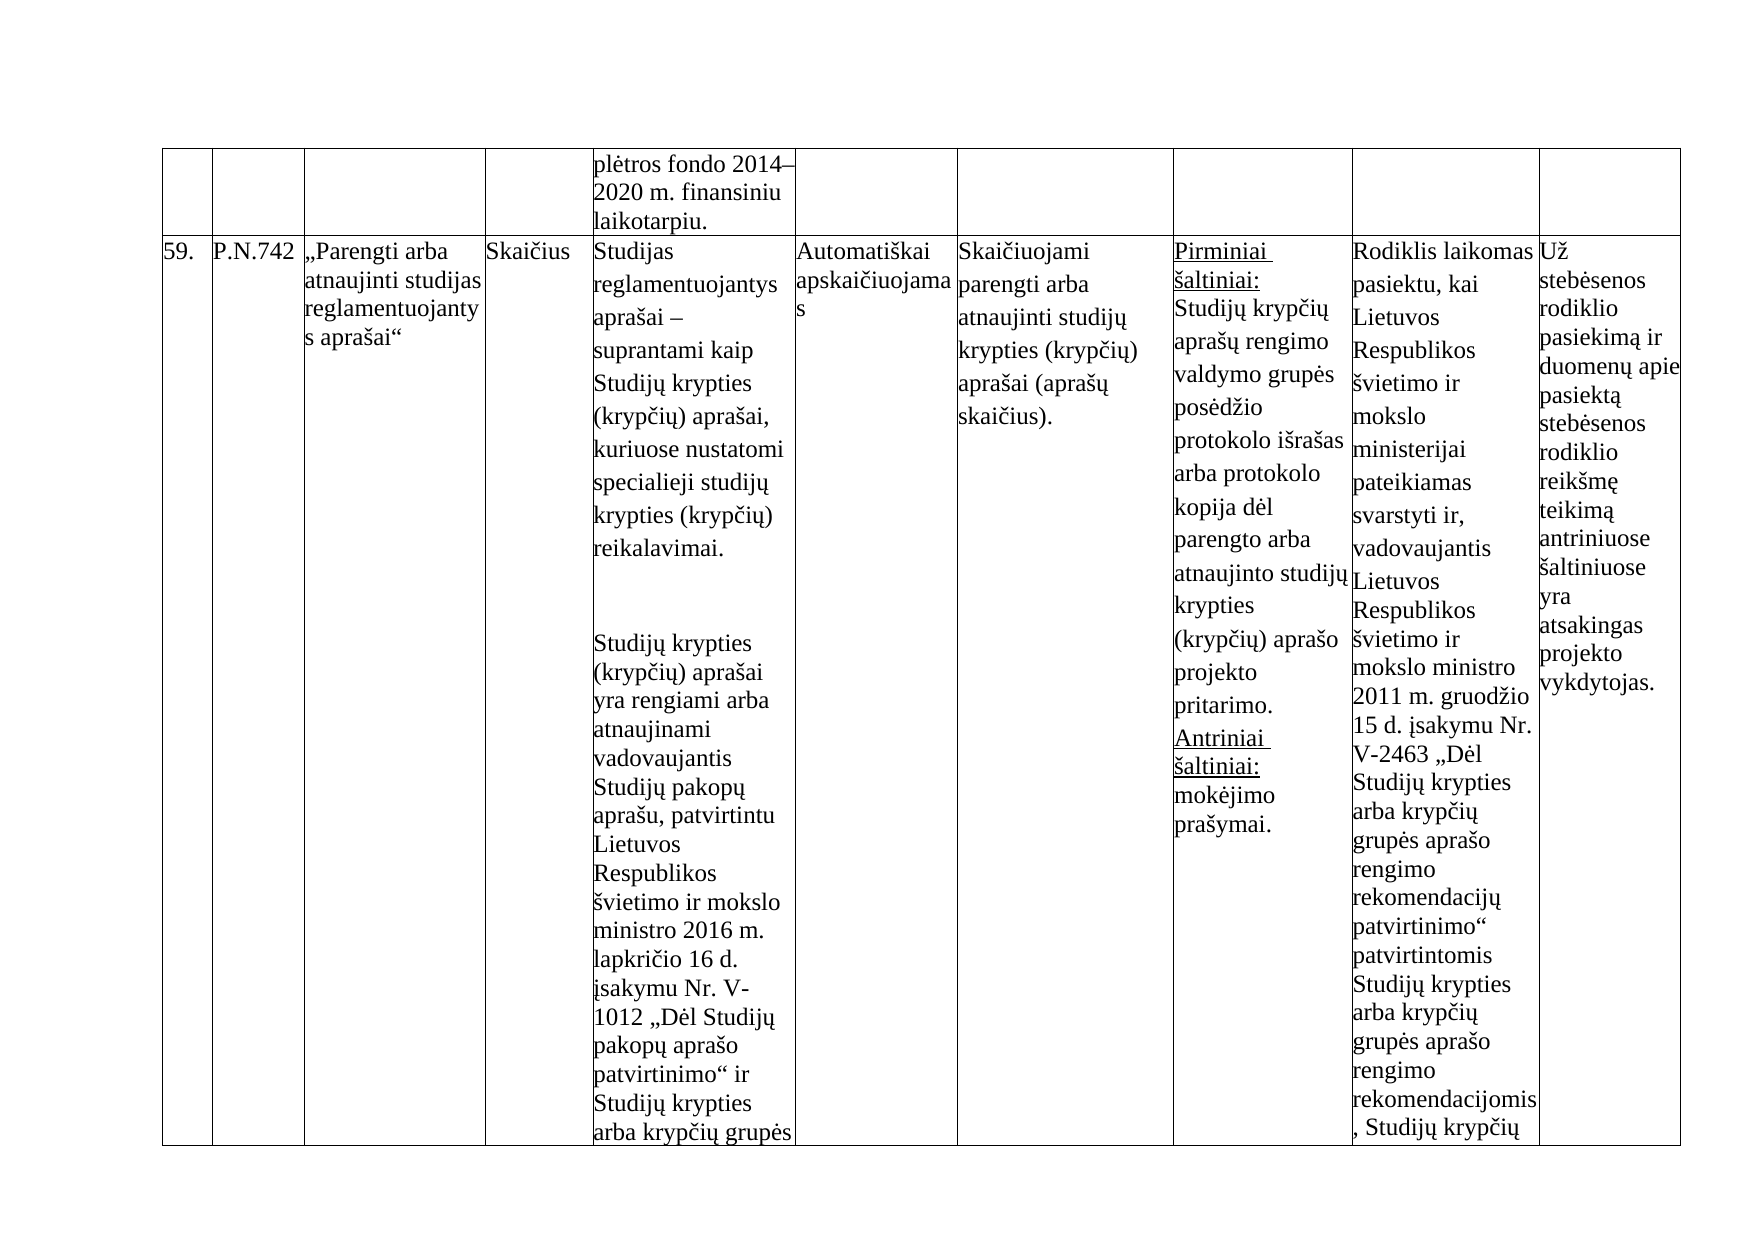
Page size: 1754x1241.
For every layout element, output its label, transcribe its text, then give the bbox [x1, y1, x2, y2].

table_cell [1174, 149, 1352, 235]
table_cell [1540, 149, 1680, 235]
table_cell [1353, 149, 1539, 235]
table_cell Pirminiai šaltiniai: Studijų krypčių aprašų rengimo valdymo grupės posėdžio protokolo išrašas arba protokolo kopija dėl parengto arba atnaujinto studijų krypties (krypčių) aprašo projekto pritarimo. Antriniai šaltiniai: mokėjimo prašymai. [1174, 236, 1352, 1145]
table_cell Studijas reglamentuojantys aprašai – suprantami kaip Studijų krypties (krypčių) aprašai, kuriuose nustatomi specialieji studijų krypties (krypčių) reikalavimai. Studijų krypties (krypčių) aprašai yra rengiami arba atnaujinami vadovaujantis Studijų pakopų aprašu, patvirtintu Lietuvos Respublikos švietimo ir mokslo ministro 2016 m. lapkričio 16 d. įsakymu Nr. V-1012 „Dėl Studijų pakopų aprašo patvirtinimo“ ir Studijų krypties arba krypčių grupės [594, 236, 795, 1145]
table_cell [796, 149, 957, 235]
table_cell [163, 149, 212, 235]
table_cell Skaičius [486, 236, 593, 1145]
table_cell Automatiškai apskaičiuojamas [796, 236, 957, 1145]
table_cell P.N.742 [213, 236, 304, 1145]
table_cell Už stebėsenos rodiklio pasiekimą ir duomenų apie pasiektą stebėsenos rodiklio reikšmę teikimą antriniuose šaltiniuose yra atsakingas projekto vykdytojas. [1540, 236, 1680, 1145]
table_cell [305, 149, 485, 235]
table_cell plėtros fondo 2014–2020 m. finansiniu laikotarpiu. [594, 149, 795, 235]
table_cell Rodiklis laikomas pasiektu, kai Lietuvos Respublikos švietimo ir mokslo ministerijai pateikiamas svarstyti ir, vadovaujantis Lietuvos Respublikos švietimo ir mokslo ministro 2011 m. gruodžio 15 d. įsakymu Nr. V-2463 „Dėl Studijų krypties arba krypčių grupės aprašo rengimo rekomendacijų patvirtinimo“ patvirtintomis Studijų krypties arba krypčių grupės aprašo rengimo rekomendacijomis, Studijų krypčių [1353, 236, 1539, 1145]
table_cell 59. [163, 236, 212, 1145]
table_cell Skaičiuojami parengti arba atnaujinti studijų krypties (krypčių) aprašai (aprašų skaičius). [958, 236, 1173, 1145]
table_cell „Parengti arba atnaujinti studijas reglamentuojantys aprašai“ [305, 236, 485, 1145]
table_cell [486, 149, 593, 235]
table_cell [213, 149, 304, 235]
table_cell [958, 149, 1173, 235]
